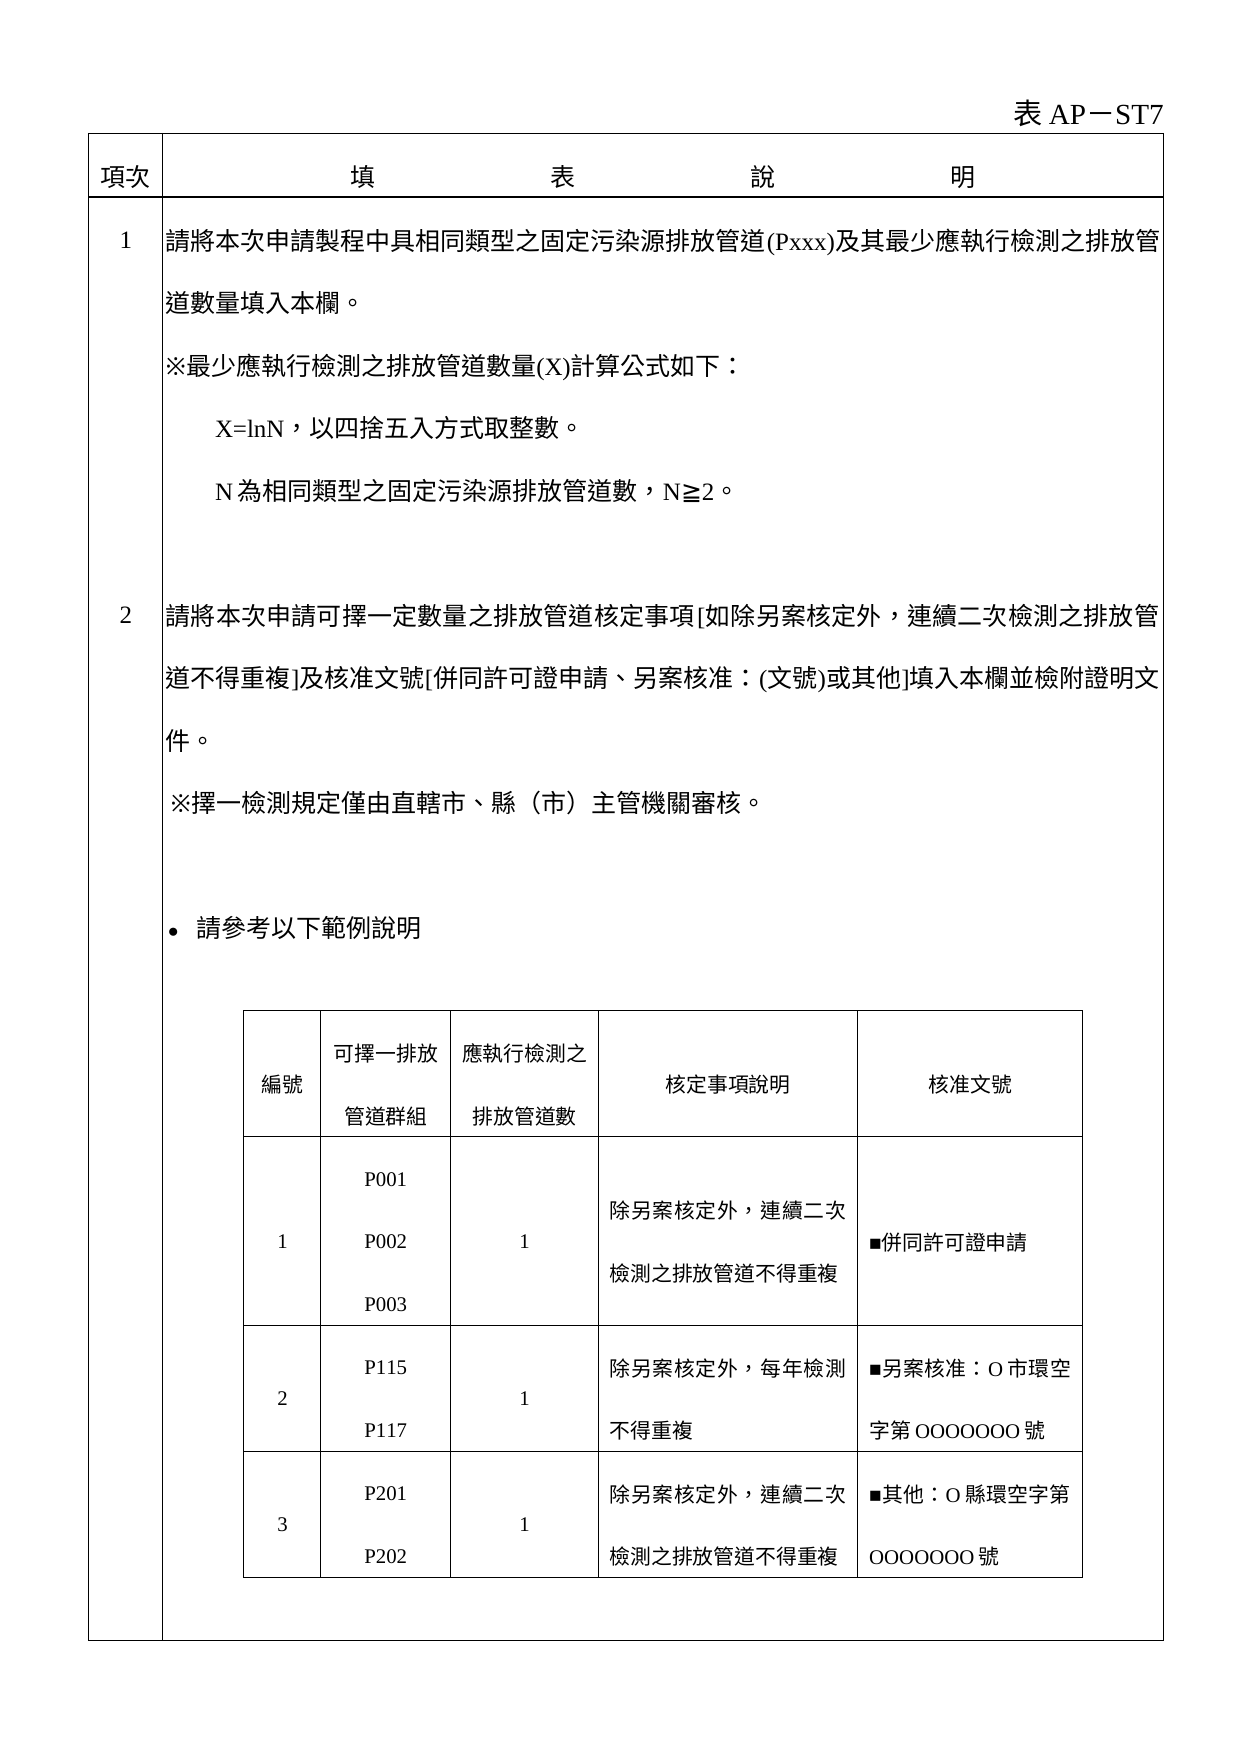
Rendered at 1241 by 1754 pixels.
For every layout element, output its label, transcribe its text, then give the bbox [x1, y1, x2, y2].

table_cell P201 P202 [321, 1452, 450, 1577]
table_header 核定事項說明 [599, 1011, 857, 1136]
table_cell 1 [244, 1137, 320, 1324]
table_cell 除另案核定外，每年檢測不得重複 [599, 1326, 857, 1451]
table_header 可擇一排放管道群組 [321, 1011, 450, 1136]
table_header 項次 [89, 134, 162, 196]
table_cell ■併同許可證申請 [858, 1137, 1082, 1324]
table_cell 1 2 [89, 198, 162, 1640]
table_cell P115 P117 [321, 1326, 450, 1451]
table_cell 1 [451, 1137, 598, 1324]
table_cell 除另案核定外，連續二次檢測之排放管道不得重複 [599, 1452, 857, 1577]
table_cell 除另案核定外，連續二次檢測之排放管道不得重複 [599, 1137, 857, 1324]
table_cell 2 [244, 1326, 320, 1451]
table_cell P001 P002 P003 [321, 1137, 450, 1324]
table_cell 請將本次申請製程中具相同類型之固定污染源排放管道(Pxxx)及其最少應執行檢測之排放管道數量填入本欄。 ※最少應執行檢測之排放管道數量(X)計算公式如下： X=lnN，以四捨五入方式取整數。 N為相同類型之固定污染源排放管道數，N≧2。 請將本次申請可擇一定數量之排放管道核定事項[如除另案核定外，連續二次檢測之排放管道不得重複]及核准文號[併同許可證申請、另案核准：(文號)或其他]填入本欄並檢附證明文件。 ※擇一檢測規定僅由直轄市、縣（市）主管機關審核。 ● 請參考以下範例說明 [163, 198, 1163, 1640]
table_header 填 表 說 明 [163, 134, 1163, 196]
text 表AP－ST7 [89, 70, 1163, 133]
table_cell ■其他：O縣環空字第OOOOOOO號 [858, 1452, 1082, 1577]
table_cell 3 [244, 1452, 320, 1577]
table_cell 1 [451, 1326, 598, 1451]
table_header 編號 [244, 1011, 320, 1136]
table_header 核准文號 [858, 1011, 1082, 1136]
table_header 應執行檢測之排放管道數 [451, 1011, 598, 1136]
table_cell ■另案核准：O市環空字第OOOOOOO號 [858, 1326, 1082, 1451]
table_cell 1 [451, 1452, 598, 1577]
